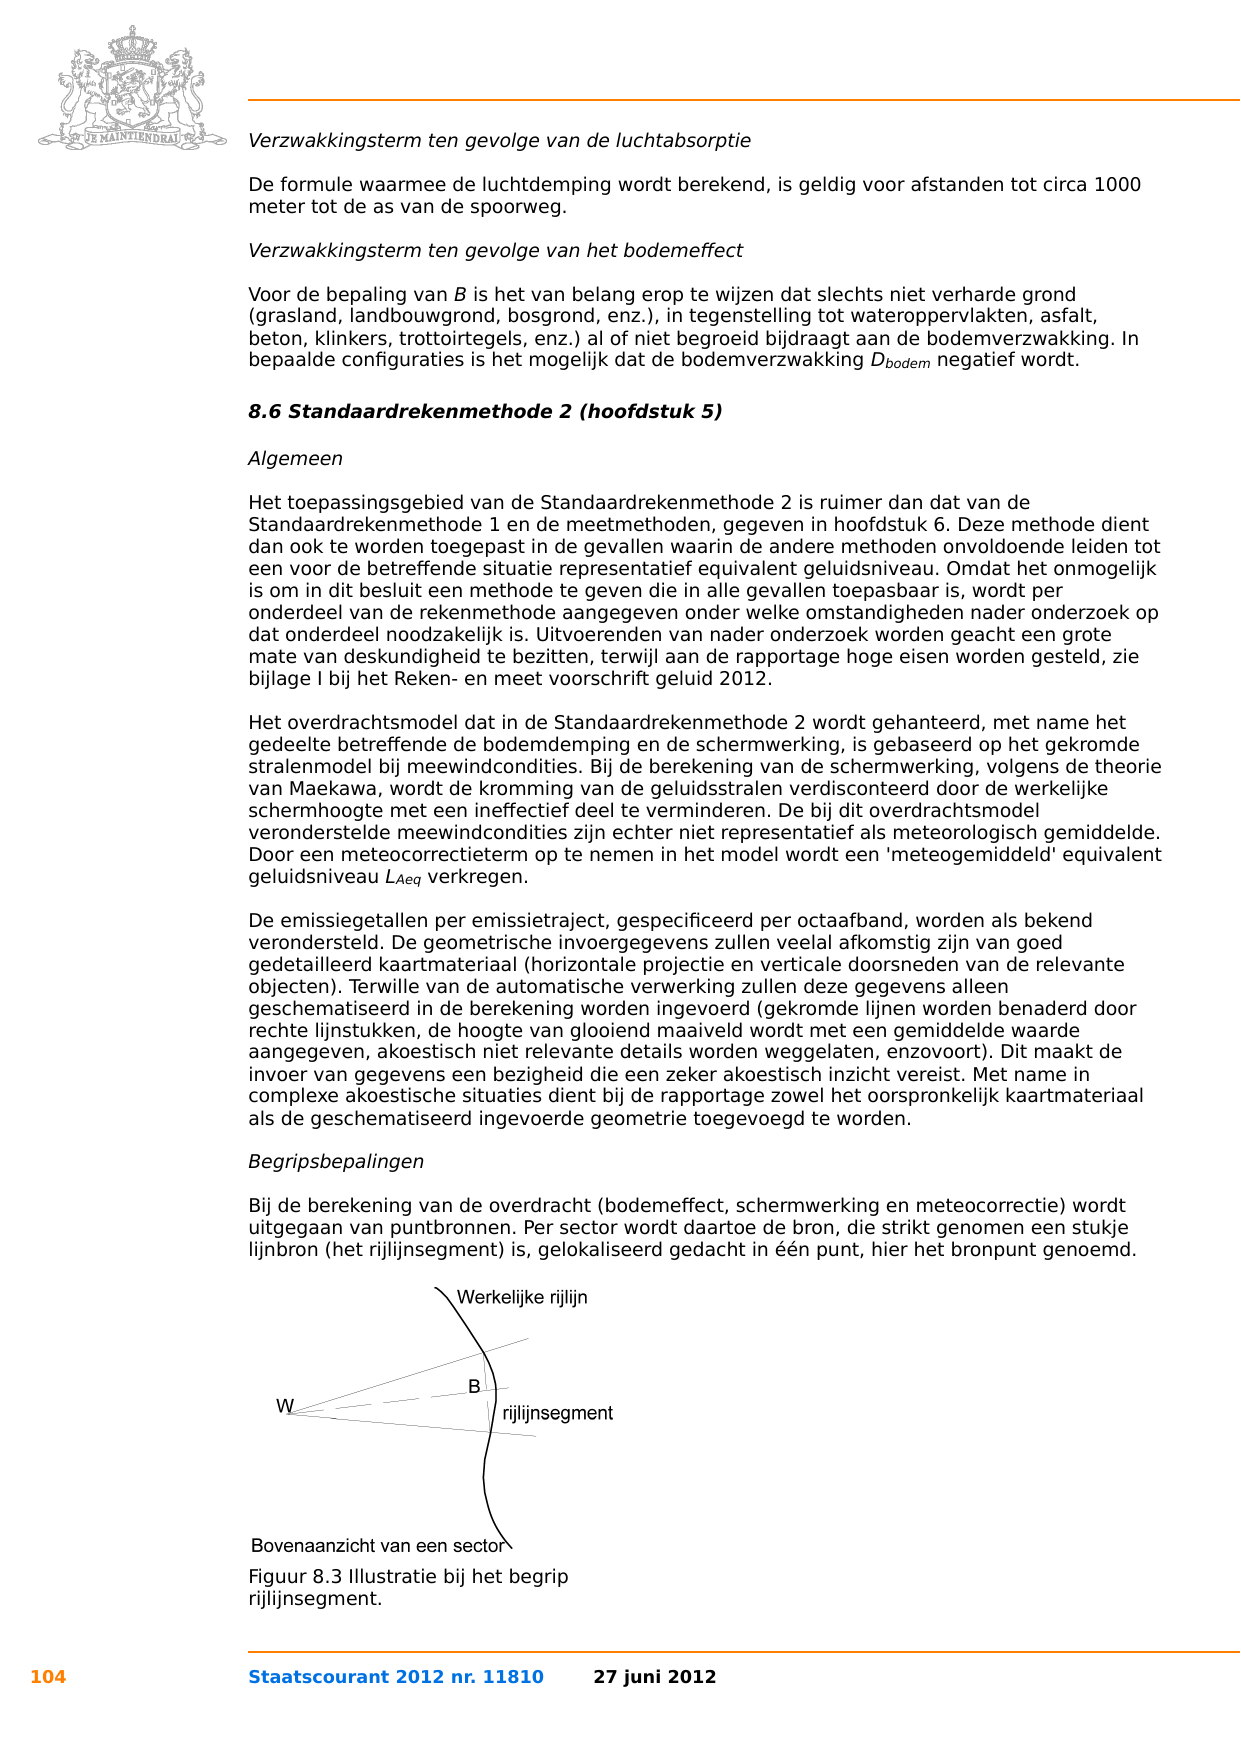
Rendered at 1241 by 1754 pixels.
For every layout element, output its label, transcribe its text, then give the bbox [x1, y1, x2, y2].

text Het toepassingsgebied van de Standaardrekenmethode 2 is ruimer dan dat van de Standaardrekenmethode 1 en de meetmethoden, gegeven in hoofdstuk 6. Deze methode dient dan ook te worden toegepast in de gevallen waarin de andere methoden onvoldoende leiden tot een voor de betreffende situatie representatief equivalent geluidsniveau. Omdat het onmogelijk is om in dit besluit een methode te geven die in alle gevallen toepasbaar is, wordt per onderdeel van de rekenmethode aangegeven onder welke omstandigheden nader onderzoek op dat onderdeel noodzakelijk is. Uitvoerenden van nader onderzoek worden geacht een grote mate van deskundigheid te bezitten, terwijl aan de rapportage hoge eisen worden gesteld, zie bijlage I bij het Reken- en meet voorschrift geluid 2012. [248, 492, 1163, 690]
text Bij de berekening van de overdracht (bodemeffect, schermwerking en meteocorrectie) wordt uitgegaan van puntbronnen. Per sector wordt daartoe de bron, die strikt genomen een stukje lijnbron (het rijlijnsegment) is, gelokaliseerd gedacht in één punt, hier het bronpunt genoemd. [248, 1195, 1163, 1261]
subtitle Algemeen [248, 448, 1163, 470]
text De emissiegetallen per emissietraject, gespecificeerd per octaafband, worden als bekend verondersteld. De geometrische invoergegevens zullen veelal afkomstig zijn van goed gedetailleerd kaartmateriaal (horizontale projectie en verticale doorsneden van de relevante objecten). Terwille van de automatische verwerking zullen deze gegevens alleen geschematiseerd in de berekening worden ingevoerd (gekromde lijnen worden benaderd door rechte lijnstukken, de hoogte van glooiend maaiveld wordt met een gemiddelde waarde aangegeven, akoestisch niet relevante details worden weggelaten, enzovoort). Dit maakt de invoer van gegevens een bezigheid die een zeker akoestisch inzicht vereist. Met name in complexe akoestische situaties dient bij de rapportage zowel het oorspronkelijk kaartmateriaal als de geschematiseerd ingevoerde geometrie toegevoegd te worden. [248, 909, 1163, 1129]
text Figuur 8.3 Illustratie bij het begrip rijlijnsegment. [248, 1566, 614, 1610]
subtitle 8.6 Standaardrekenmethode 2 (hoofdstuk 5) [248, 401, 1163, 423]
picture [248, 1282, 615, 1555]
text Het overdrachtsmodel dat in de Standaardrekenmethode 2 wordt gehanteerd, met name het gedeelte betreffende de bodemdemping en de schermwerking, is gebaseerd op het gekromde stralenmodel bij meewindcondities. Bij de berekening van de schermwerking, volgens de theorie van Maekawa, wordt de kromming van de geluidsstralen verdisconteerd door de werkelijke schermhoogte met een ineffectief deel te verminderen. De bij dit overdrachtsmodel veronderstelde meewindcondities zijn echter niet representatief als meteorologisch gemiddelde. Door een meteocorrectieterm op te nemen in het model wordt een 'meteogemiddeld' equivalent geluidsniveau LAeq verkregen. [248, 712, 1163, 888]
text De formule waarmee de luchtdemping wordt berekend, is geldig voor afstanden tot circa 1000 meter tot de as van de spoorweg. [248, 174, 1163, 218]
text Voor de bepaling van B is het van belang erop te wijzen dat slechts niet verharde grond (grasland, landbouwgrond, bosgrond, enz.), in tegenstelling tot wateroppervlakten, asfalt, beton, klinkers, trottoirtegels, enz.) al of niet begroeid bijdraagt aan de bodemverzwakking. In bepaalde configuraties is het mogelijk dat de bodemverzwakking Dbodem negatief wordt. [248, 283, 1163, 371]
subtitle Begripsbepalingen [248, 1151, 1163, 1173]
subtitle Verzwakkingsterm ten gevolge van het bodemeffect [248, 239, 1163, 262]
subtitle Verzwakkingsterm ten gevolge van de luchtabsorptie [248, 130, 1163, 152]
picture [38, 25, 227, 150]
